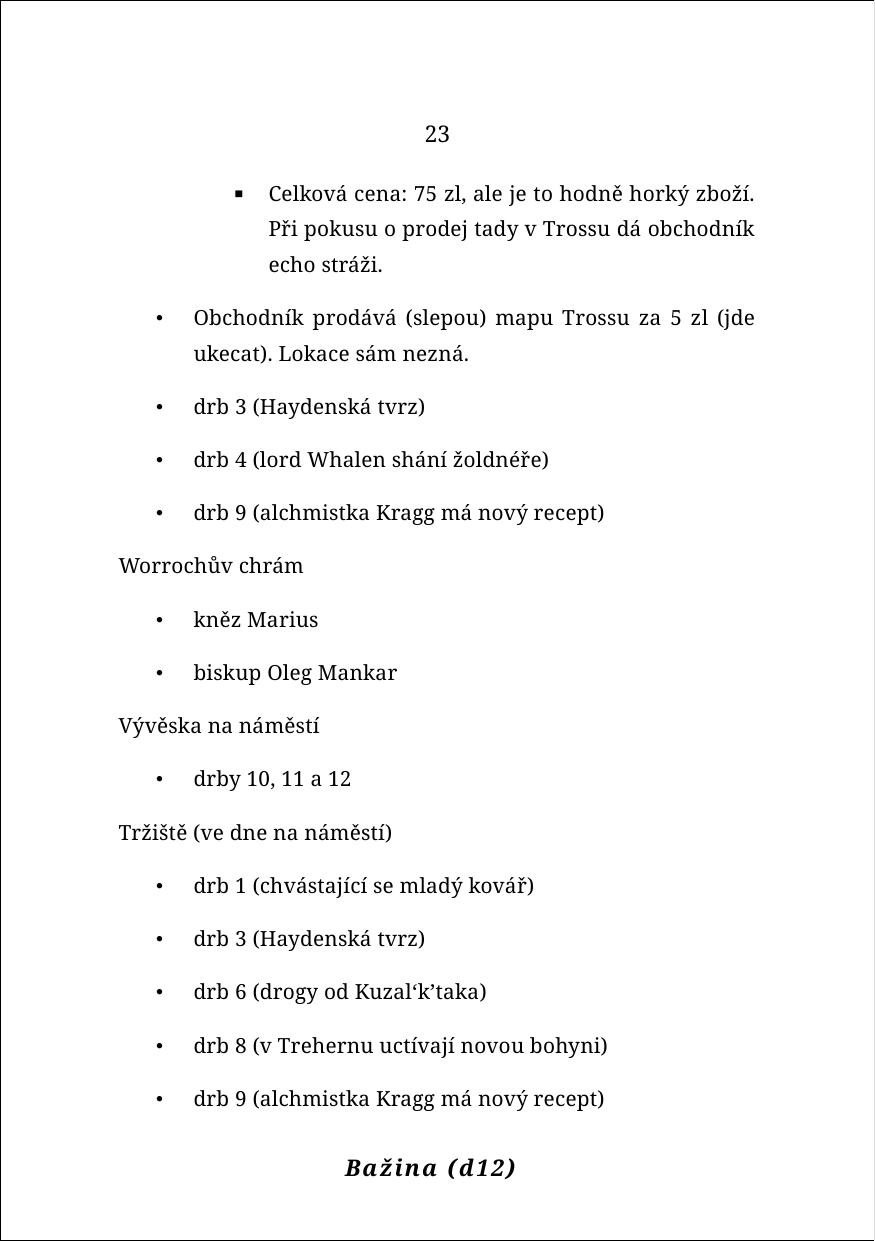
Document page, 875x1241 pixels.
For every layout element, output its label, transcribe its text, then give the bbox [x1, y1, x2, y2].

list drb 4 (lord Whalen shání žoldnéře) [156, 445, 756, 474]
list biskup Oleg Mankar [156, 658, 756, 687]
list drb 3 (Haydenská tvrz) [156, 392, 756, 420]
list drb 9 (alchmistka Kragg má nový recept) [156, 1084, 756, 1112]
list drb 1 (chvástající se mladý kovář) [156, 871, 756, 899]
list drb 8 (v Trehernu uctívají novou bohyni) [156, 1031, 756, 1059]
text Tržiště (ve dne na náměstí) [118, 818, 756, 846]
list Obchodník prodává (slepou) mapu Trossu za 5 zl (jde ukecat). Lokace sám nezná. [156, 303, 756, 367]
list Celková cena: 75 zl, ale je to hodně horký zboží. Při pokusu o prodej tady v Trossu dá obchodník echo stráži. [231, 179, 756, 278]
list drb 9 (alchmistka Kragg má nový recept) [156, 498, 756, 527]
list kněz Marius [156, 605, 756, 633]
text Vývěska na náměstí [118, 711, 756, 740]
list drb 6 (drogy od Kuzal‘k’taka) [156, 977, 756, 1006]
list drb 3 (Haydenská tvrz) [156, 924, 756, 953]
list drby 10, 11 a 12 [156, 764, 756, 793]
text Worrochův chrám [118, 552, 756, 580]
